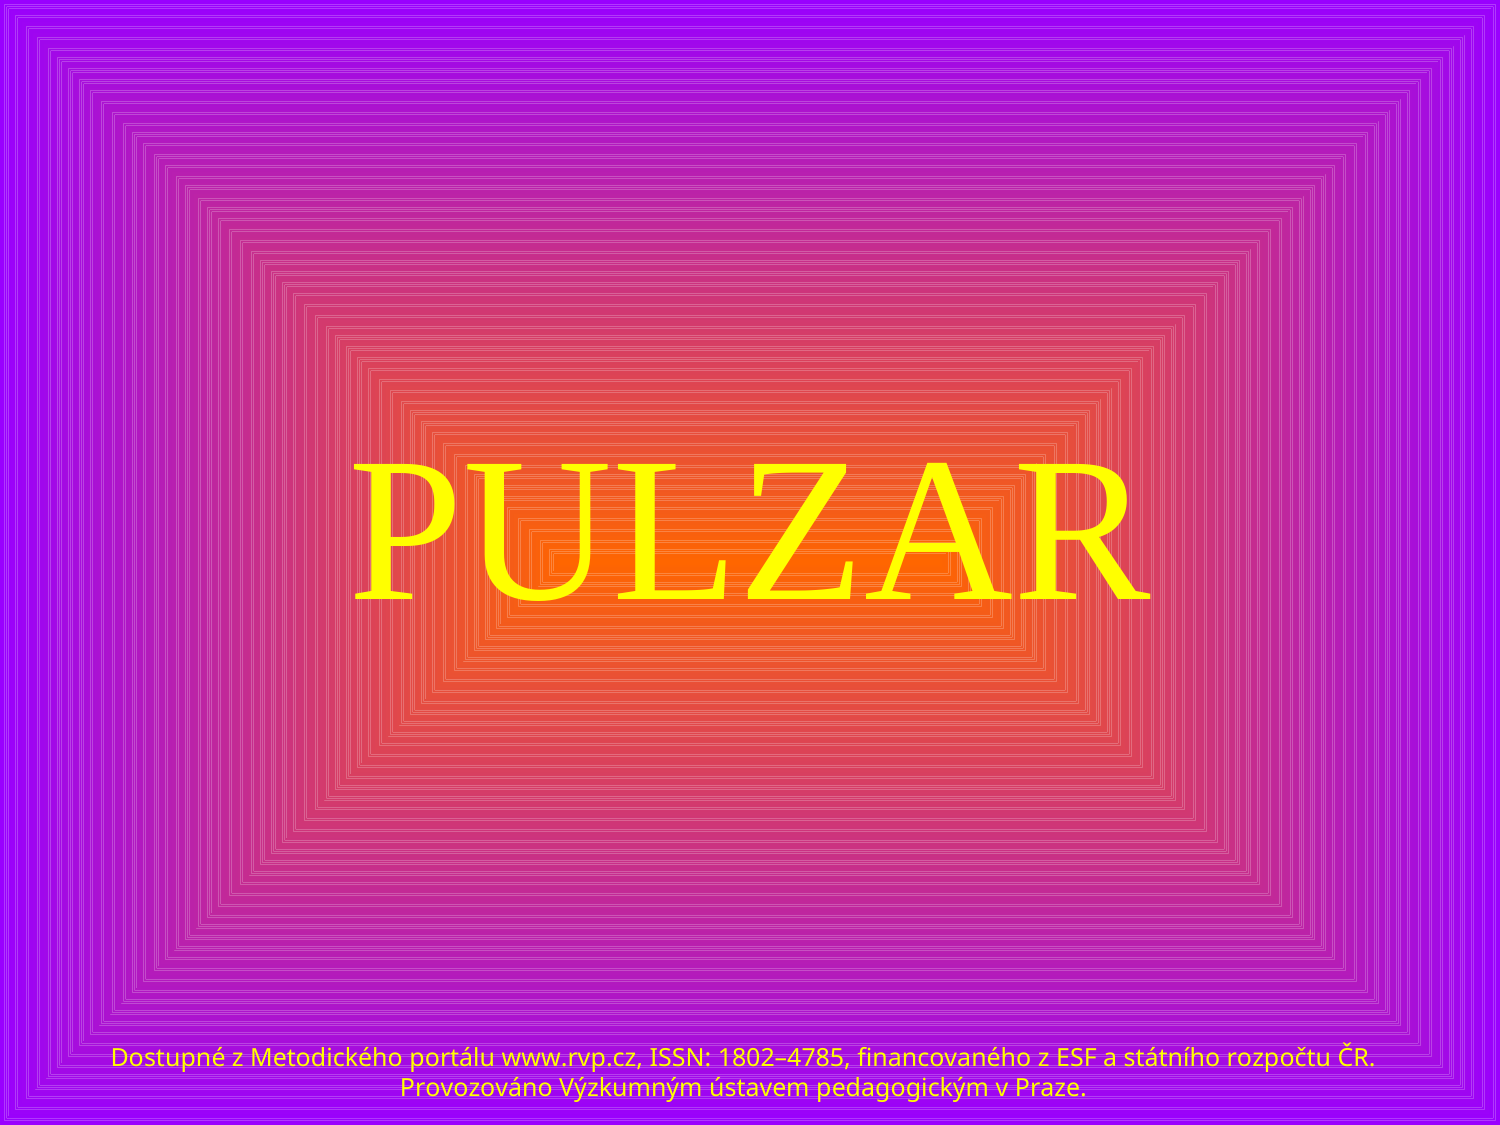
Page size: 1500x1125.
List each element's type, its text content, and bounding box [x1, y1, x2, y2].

text_box PULZAR [0, 385, 1500, 649]
text_box Dostupné z Metodického portálu www.rvp.cz, ISSN: 1802–4785, financovaného z ESF a státního rozpočtu ČR. Provozováno Výzkumným ústavem pedagogickým v Praze. [35, 1041, 1454, 1102]
